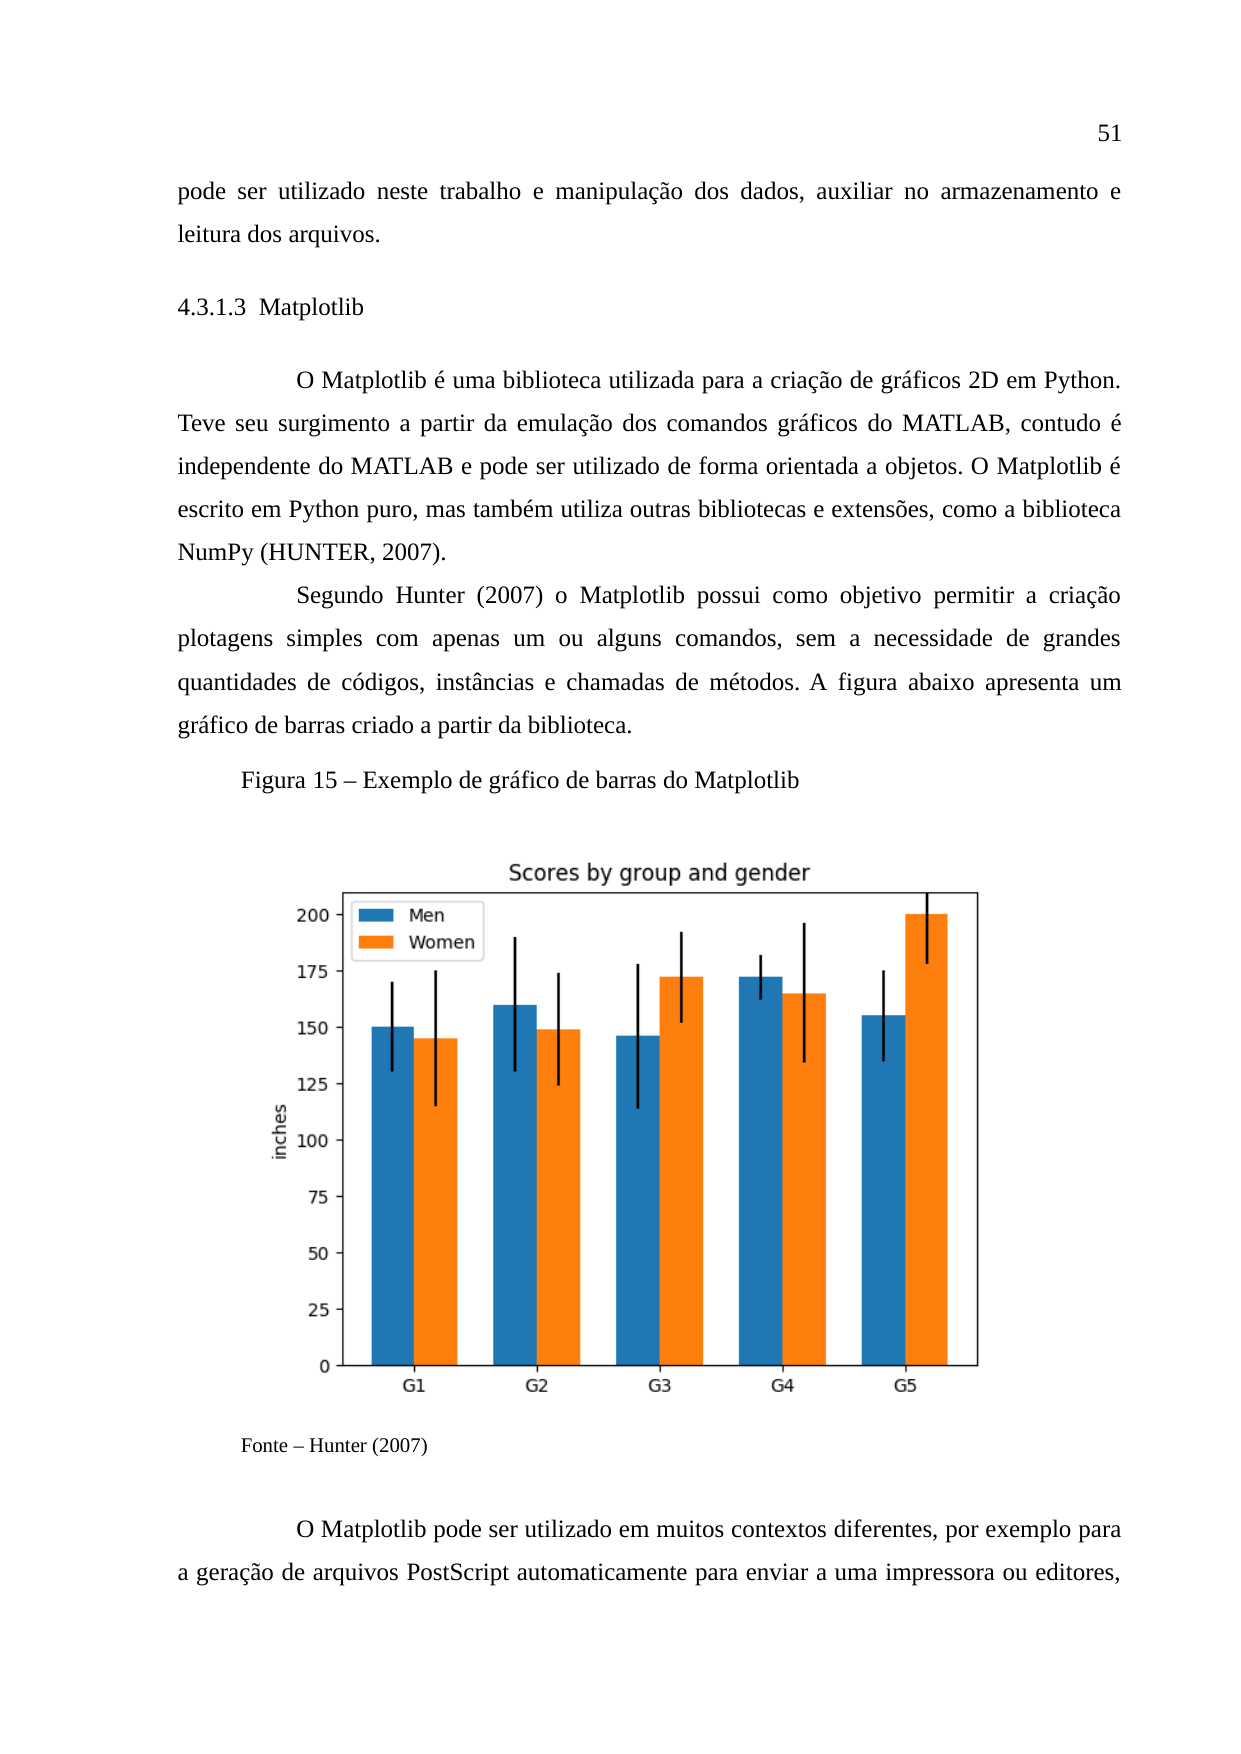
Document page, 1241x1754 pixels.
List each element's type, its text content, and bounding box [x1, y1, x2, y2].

text O Matplotlib pode ser utilizado em muitos contextos diferentes, por exemplo para a geração de arquivos PostScript automaticamente para enviar a uma impressora ou editores, [177, 1514, 1122, 1586]
text Fonte – Hunter (2007) [241, 1433, 1058, 1457]
text pode ser utilizado neste trabalho e manipulação dos dados, auxiliar no armazenamento e leitura dos arquivos. [177, 176, 1122, 248]
text Figura 15 – Exemplo de gráfico de barras do Matplotlib [241, 765, 1058, 794]
text O Matplotlib é uma biblioteca utilizada para a criação de gráficos 2D em Python. Teve seu surgimento a partir da emulação dos comandos gráficos do MATLAB, contudo é independente do MATLAB e pode ser utilizado de forma orientada a objetos. O Matplotlib é escrito em Python puro, mas também utiliza outras bibliotecas e extensões, como a biblioteca NumPy (HUNTER, 2007). [177, 365, 1122, 566]
subtitle Matplotlib [177, 292, 1122, 321]
text Segundo Hunter (2007) o Matplotlib possui como objetivo permitir a criação plotagens simples com apenas um ou alguns comandos, sem a necessidade de grandes quantidades de códigos, instâncias e chamadas de métodos. A figura abaixo apresenta um gráfico de barras criado a partir da biblioteca. [177, 580, 1122, 738]
picture [240, 819, 1059, 1433]
